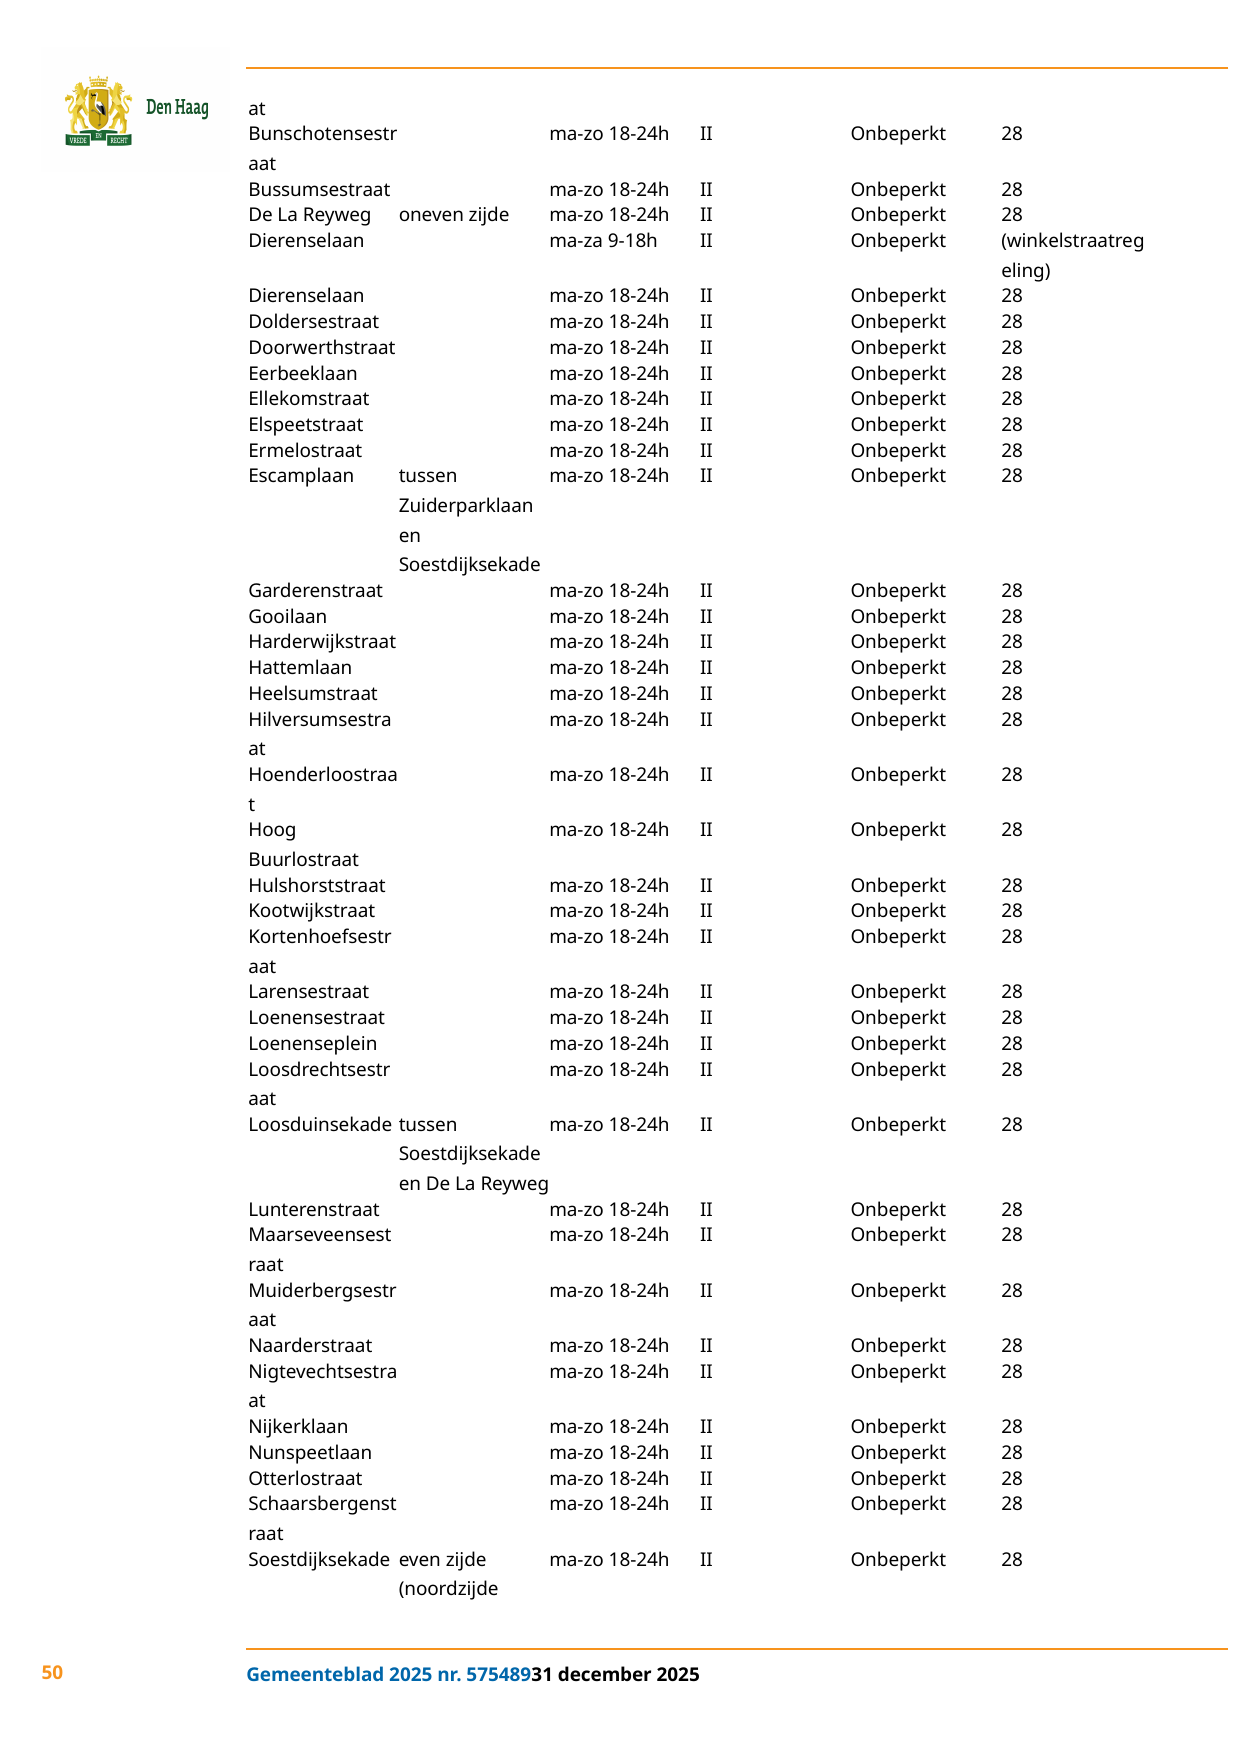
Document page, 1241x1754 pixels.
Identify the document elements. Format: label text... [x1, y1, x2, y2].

table_cell [399, 629, 549, 654]
table_cell [399, 1439, 549, 1465]
table_cell II [700, 411, 850, 437]
table_cell 28 [1001, 761, 1152, 816]
table_cell [399, 1030, 549, 1056]
table_cell 28 [1001, 1358, 1152, 1413]
table_cell [399, 706, 549, 761]
table_cell Ellekomstraat [248, 386, 398, 411]
table_cell [399, 1413, 549, 1439]
table_cell II [700, 1030, 850, 1056]
table_cell [399, 603, 549, 629]
table_cell Ermelostraat [248, 437, 398, 463]
table_cell 28 [1001, 1056, 1152, 1111]
table_cell Onbeperkt [850, 577, 1001, 603]
table_cell Hulshorststraat [248, 872, 398, 897]
table_cell [399, 1056, 549, 1111]
table_cell [399, 360, 549, 386]
table_cell Onbeperkt [850, 898, 1001, 923]
table_cell Onbeperkt [850, 1546, 1001, 1601]
table_cell oneven zijde [399, 202, 549, 227]
table_cell [399, 872, 549, 897]
table_cell Onbeperkt [850, 872, 1001, 897]
table_cell Eerbeeklaan [248, 360, 398, 386]
table_cell Dierenselaan [248, 227, 398, 283]
table_cell Onbeperkt [850, 1465, 1001, 1491]
table_cell Onbeperkt [850, 680, 1001, 706]
table_cell ma-zo 18-24h [549, 1465, 700, 1491]
table_cell II [700, 923, 850, 978]
table_cell Onbeperkt [850, 227, 1001, 283]
table_cell Onbeperkt [850, 360, 1001, 386]
table_cell Onbeperkt [850, 1413, 1001, 1439]
table_cell ma-zo 18-24h [549, 603, 700, 629]
table_cell ma-zo 18-24h [549, 979, 700, 1004]
table_cell Onbeperkt [850, 1439, 1001, 1465]
table_cell tussen Soestdijksekade en De La Reyweg [399, 1111, 549, 1196]
table_cell ma-zo 18-24h [549, 1546, 700, 1601]
table_cell Gooilaan [248, 603, 398, 629]
table_cell ma-zo 18-24h [549, 816, 700, 872]
table_cell Onbeperkt [850, 629, 1001, 654]
table_cell [399, 979, 549, 1004]
table_cell [399, 227, 549, 283]
table_cell ma-zo 18-24h [549, 1222, 700, 1277]
table_cell II [700, 1056, 850, 1111]
table_cell II [700, 334, 850, 360]
table_cell ma-zo 18-24h [549, 680, 700, 706]
table_cell Onbeperkt [850, 1004, 1001, 1030]
table_cell Hoog Buurlostraat [248, 816, 398, 872]
table_cell Onbeperkt [850, 1491, 1001, 1546]
table_cell 28 [1001, 979, 1152, 1004]
table_cell Onbeperkt [850, 1056, 1001, 1111]
table_cell II [700, 202, 850, 227]
table_cell II [700, 654, 850, 680]
table_cell ma-zo 18-24h [549, 706, 700, 761]
table_cell [399, 898, 549, 923]
table_cell II [700, 437, 850, 463]
table_cell 28 [1001, 923, 1152, 978]
table_cell [399, 761, 549, 816]
table_cell II [700, 1004, 850, 1030]
table_cell II [700, 1491, 850, 1546]
table_cell at [248, 95, 398, 121]
table_cell 28 [1001, 1222, 1152, 1277]
table_cell Maarseveensestraat [248, 1222, 398, 1277]
table_cell ma-zo 18-24h [549, 437, 700, 463]
table_cell Onbeperkt [850, 654, 1001, 680]
table_cell [399, 680, 549, 706]
table_cell Loosduinsekade [248, 1111, 398, 1196]
table_cell ma-zo 18-24h [549, 923, 700, 978]
table_cell [399, 411, 549, 437]
table_cell [399, 1196, 549, 1222]
table_cell ma-zo 18-24h [549, 176, 700, 202]
table_cell ma-zo 18-24h [549, 1030, 700, 1056]
table_cell Onbeperkt [850, 1196, 1001, 1222]
table_cell 28 [1001, 1277, 1152, 1332]
table_cell ma-zo 18-24h [549, 202, 700, 227]
table_cell [399, 386, 549, 411]
table_cell [399, 95, 549, 121]
table_cell 28 [1001, 1491, 1152, 1546]
table_cell Loosdrechtsestraat [248, 1056, 398, 1111]
table_cell ma-zo 18-24h [549, 1439, 700, 1465]
table_cell [399, 437, 549, 463]
table_cell II [700, 360, 850, 386]
table_cell II [700, 1358, 850, 1413]
table_cell II [700, 1222, 850, 1277]
table_cell ma-zo 18-24h [549, 334, 700, 360]
table_cell Loenensestraat [248, 1004, 398, 1030]
table_cell [399, 1277, 549, 1332]
table_cell 28 [1001, 898, 1152, 923]
table_cell 28 [1001, 1111, 1152, 1196]
table_cell 28 [1001, 1030, 1152, 1056]
table_cell II [700, 283, 850, 308]
table_cell Onbeperkt [850, 437, 1001, 463]
table_cell II [700, 227, 850, 283]
table_cell ma-zo 18-24h [549, 308, 700, 334]
table_cell Loenenseplein [248, 1030, 398, 1056]
table_cell Onbeperkt [850, 202, 1001, 227]
table_cell II [700, 816, 850, 872]
table_cell Lunterenstraat [248, 1196, 398, 1222]
table_cell II [700, 1413, 850, 1439]
table_cell II [700, 1111, 850, 1196]
table_cell Kootwijkstraat [248, 898, 398, 923]
table_cell II [700, 1439, 850, 1465]
table_cell II [700, 979, 850, 1004]
table_cell Onbeperkt [850, 1030, 1001, 1056]
table_cell Bunschotensestraat [248, 121, 398, 176]
table_cell [399, 1491, 549, 1546]
table_cell Nijkerklaan [248, 1413, 398, 1439]
table_cell II [700, 629, 850, 654]
table_cell II [700, 1546, 850, 1601]
table_cell [399, 577, 549, 603]
table_cell [399, 1332, 549, 1358]
table_cell Onbeperkt [850, 334, 1001, 360]
table_cell [850, 95, 1001, 121]
table_cell Onbeperkt [850, 411, 1001, 437]
table_cell Nunspeetlaan [248, 1439, 398, 1465]
table_cell II [700, 1332, 850, 1358]
table_cell Onbeperkt [850, 121, 1001, 176]
table_cell ma-zo 18-24h [549, 1196, 700, 1222]
table_cell Hattemlaan [248, 654, 398, 680]
table_cell ma-zo 18-24h [549, 577, 700, 603]
table_cell 28 [1001, 1004, 1152, 1030]
table_cell [399, 334, 549, 360]
table_cell Onbeperkt [850, 1277, 1001, 1332]
table_cell Doorwerthstraat [248, 334, 398, 360]
table_cell Onbeperkt [850, 816, 1001, 872]
table_cell Onbeperkt [850, 1111, 1001, 1196]
table_cell 28 [1001, 1413, 1152, 1439]
table_cell De La Reyweg [248, 202, 398, 227]
table_cell Escamplaan [248, 463, 398, 577]
picture [41, 47, 231, 172]
table_cell Nigtevechtsestraat [248, 1358, 398, 1413]
table_cell 28 [1001, 463, 1152, 577]
table_cell II [700, 463, 850, 577]
table_cell 28 [1001, 629, 1152, 654]
table_cell 28 [1001, 680, 1152, 706]
table_cell II [700, 386, 850, 411]
table_cell 28 [1001, 1332, 1152, 1358]
table_cell II [700, 761, 850, 816]
table_cell Hilversumsestraat [248, 706, 398, 761]
table_cell Muiderbergsestraat [248, 1277, 398, 1332]
table_cell Otterlostraat [248, 1465, 398, 1491]
table_cell Onbeperkt [850, 176, 1001, 202]
table_cell II [700, 872, 850, 897]
table_cell Soestdijksekade [248, 1546, 398, 1601]
table_cell II [700, 1277, 850, 1332]
table_cell Bussumsestraat [248, 176, 398, 202]
table_cell Onbeperkt [850, 603, 1001, 629]
table_cell [399, 1358, 549, 1413]
table_cell ma-zo 18-24h [549, 360, 700, 386]
table_cell Elspeetstraat [248, 411, 398, 437]
table_cell Onbeperkt [850, 386, 1001, 411]
table_cell [549, 95, 700, 121]
table_cell 28 [1001, 176, 1152, 202]
table_cell ma-zo 18-24h [549, 1491, 700, 1546]
table_cell 28 [1001, 202, 1152, 227]
table_cell ma-zo 18-24h [549, 872, 700, 897]
table_cell Onbeperkt [850, 1358, 1001, 1413]
table_cell ma-zo 18-24h [549, 283, 700, 308]
table_cell Schaarsbergenstraat [248, 1491, 398, 1546]
table_cell [399, 283, 549, 308]
table_cell 28 [1001, 603, 1152, 629]
table_cell Onbeperkt [850, 463, 1001, 577]
table_cell Onbeperkt [850, 979, 1001, 1004]
table_cell Naarderstraat [248, 1332, 398, 1358]
table_cell ma-zo 18-24h [549, 1277, 700, 1332]
table_cell 28 [1001, 1439, 1152, 1465]
table_cell 28 [1001, 1465, 1152, 1491]
table_cell II [700, 176, 850, 202]
table_cell II [700, 898, 850, 923]
table_cell Onbeperkt [850, 1332, 1001, 1358]
table_cell Larensestraat [248, 979, 398, 1004]
table_cell tussen Zuiderparklaan en Soestdijksekade [399, 463, 549, 577]
table_cell [399, 654, 549, 680]
table_cell ma-zo 18-24h [549, 1004, 700, 1030]
table_cell Dierenselaan [248, 283, 398, 308]
table_cell II [700, 308, 850, 334]
table_cell ma-zo 18-24h [549, 1332, 700, 1358]
table_cell even zijde (noordzijde [399, 1546, 549, 1601]
table_cell Onbeperkt [850, 706, 1001, 761]
table_cell II [700, 121, 850, 176]
table_cell 28 [1001, 437, 1152, 463]
table_cell 28 [1001, 308, 1152, 334]
table_cell 28 [1001, 654, 1152, 680]
table_cell Hoenderloostraat [248, 761, 398, 816]
table_cell 28 [1001, 577, 1152, 603]
table_cell Onbeperkt [850, 308, 1001, 334]
table_cell Onbeperkt [850, 923, 1001, 978]
table_cell ma-zo 18-24h [549, 463, 700, 577]
table_cell (winkelstraatregeling) [1001, 227, 1152, 283]
table_cell Kortenhoefsestraat [248, 923, 398, 978]
table_cell [399, 308, 549, 334]
table_cell ma-zo 18-24h [549, 629, 700, 654]
table_cell [700, 95, 850, 121]
table_cell [399, 1465, 549, 1491]
table_cell ma-zo 18-24h [549, 1056, 700, 1111]
table_cell ma-zo 18-24h [549, 1358, 700, 1413]
table_cell Doldersestraat [248, 308, 398, 334]
table_cell 28 [1001, 816, 1152, 872]
table_cell 28 [1001, 1546, 1152, 1601]
table_cell ma-zo 18-24h [549, 898, 700, 923]
table_cell Harderwijkstraat [248, 629, 398, 654]
table_cell Onbeperkt [850, 283, 1001, 308]
table_cell II [700, 680, 850, 706]
table_cell [399, 1222, 549, 1277]
table_cell Onbeperkt [850, 1222, 1001, 1277]
table_cell [399, 121, 549, 176]
table_cell [399, 816, 549, 872]
table_cell ma-zo 18-24h [549, 121, 700, 176]
table_cell ma-zo 18-24h [549, 654, 700, 680]
table_cell ma-zo 18-24h [549, 1413, 700, 1439]
table_cell ma-za 9-18h [549, 227, 700, 283]
table_cell ma-zo 18-24h [549, 761, 700, 816]
table_cell II [700, 1196, 850, 1222]
table_cell Garderenstraat [248, 577, 398, 603]
table_cell ma-zo 18-24h [549, 1111, 700, 1196]
table_cell 28 [1001, 283, 1152, 308]
table_cell [1001, 95, 1152, 121]
table_cell II [700, 603, 850, 629]
table_cell Heelsumstraat [248, 680, 398, 706]
table_cell [399, 176, 549, 202]
table_cell ma-zo 18-24h [549, 386, 700, 411]
table_cell ma-zo 18-24h [549, 411, 700, 437]
table_cell Onbeperkt [850, 761, 1001, 816]
table_cell 28 [1001, 121, 1152, 176]
table_cell 28 [1001, 872, 1152, 897]
table_cell II [700, 706, 850, 761]
table_cell 28 [1001, 411, 1152, 437]
table_cell 28 [1001, 360, 1152, 386]
table_cell 28 [1001, 386, 1152, 411]
table_cell II [700, 577, 850, 603]
table_cell [399, 1004, 549, 1030]
table_cell 28 [1001, 334, 1152, 360]
table_cell [399, 923, 549, 978]
table_cell 28 [1001, 1196, 1152, 1222]
table_cell 28 [1001, 706, 1152, 761]
table_cell II [700, 1465, 850, 1491]
